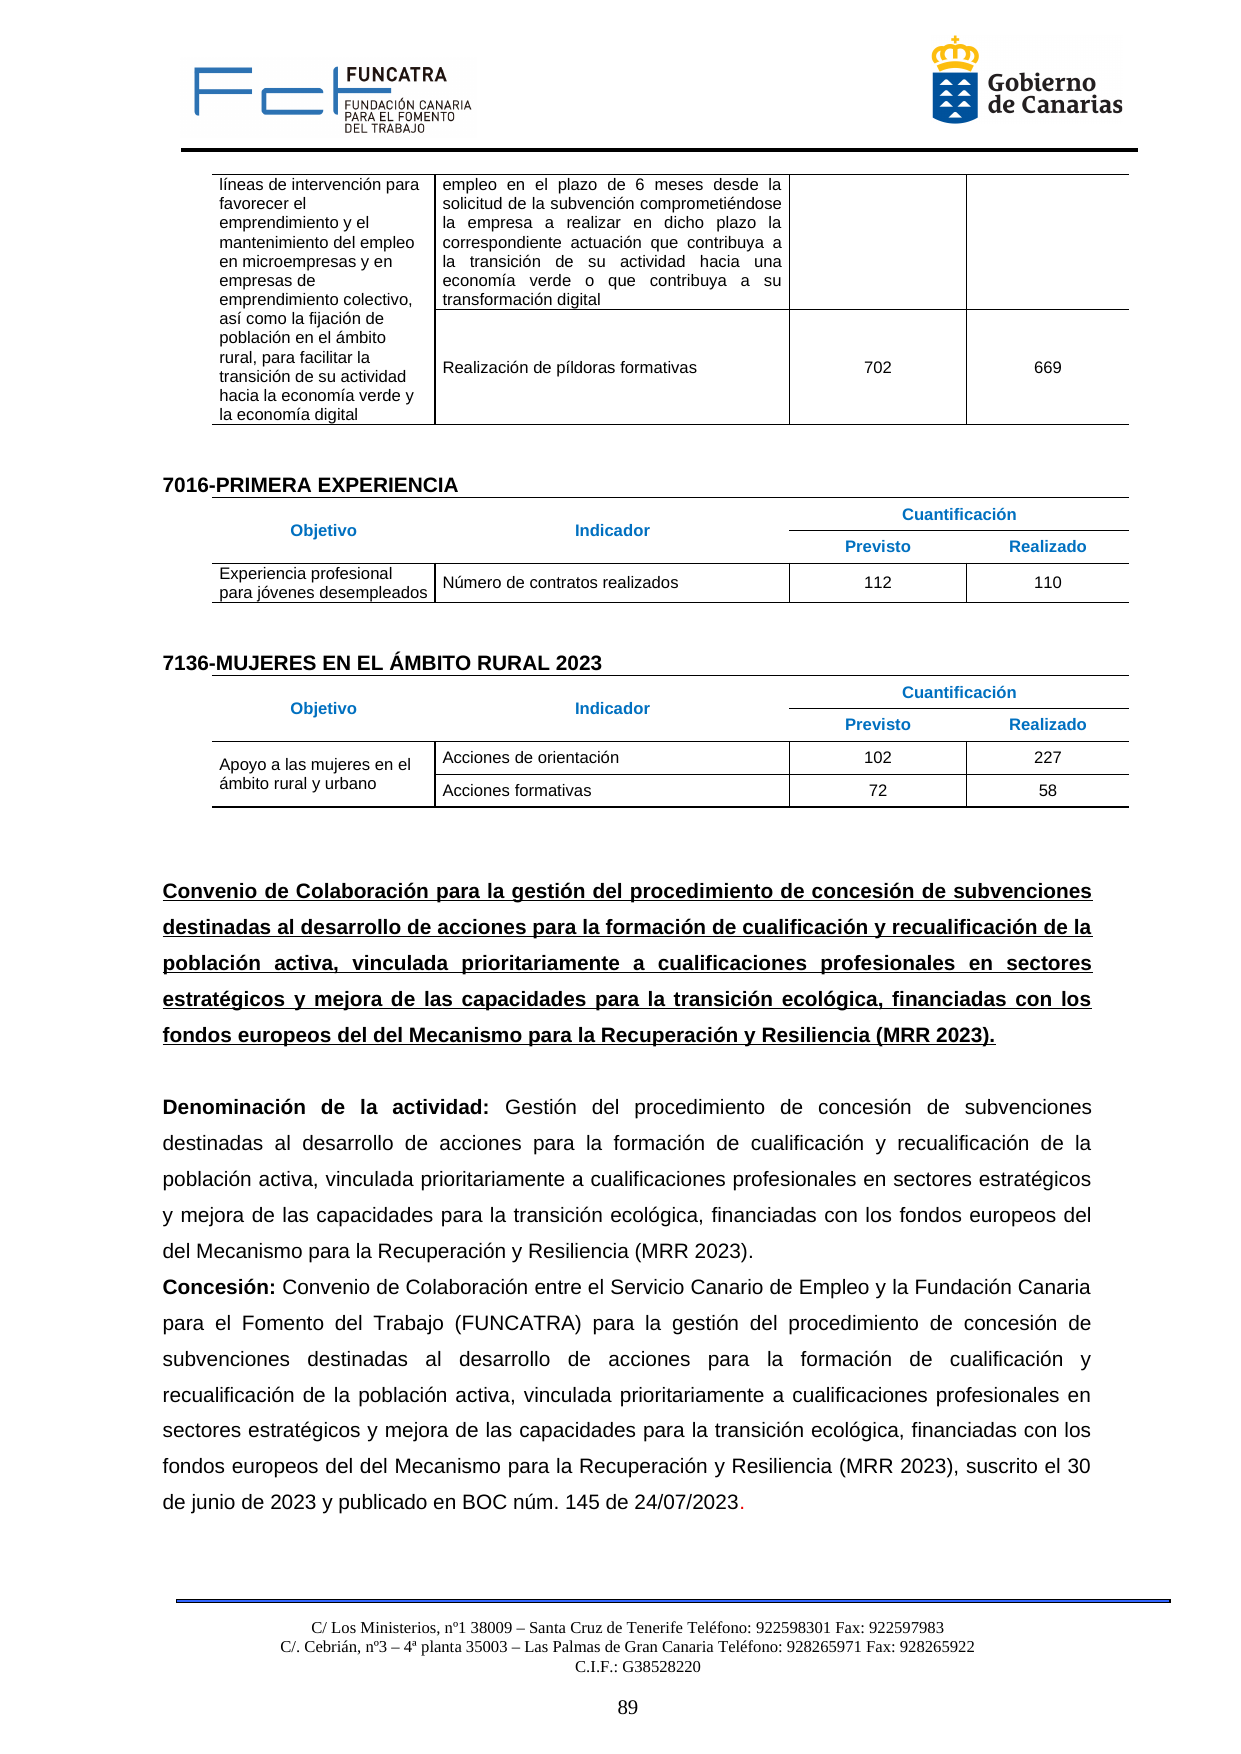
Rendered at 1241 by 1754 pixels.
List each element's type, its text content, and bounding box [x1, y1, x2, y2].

table_header Indicador [435, 498, 789, 563]
picture [931, 35, 1123, 124]
text Denominación de la actividad: Gestión del procedimiento de concesión de subvenciones destinadas al desarrollo de acciones para la formación de cualificación y recualificación de la población activa, vinculada prioritariamente a cualificaciones profesionales en sectores estratégicos y mejora de las capacidades para la transición ecológica, financiadas con los fondos europeos del del Mecanismo para la Recuperación y Resiliencia (MRR 2023). [162, 1095, 1093, 1263]
table_cell 669 [967, 310, 1129, 424]
table_cell Número de contratos realizados [436, 564, 789, 602]
table_cell [790, 175, 966, 309]
table_cell líneas de intervención para favorecer el emprendimiento y el mantenimiento del empleo en microempresas y en empresas de emprendimiento colectivo, así como la fijación de población en el ámbito rural, para facilitar la transición de su actividad hacia la economía verde y la economía digital [212, 175, 434, 424]
table_header Indicador [435, 676, 789, 741]
text Concesión: Convenio de Colaboración entre el Servicio Canario de Empleo y la Fundación Canaria para el Fomento del Trabajo (FUNCATRA) para la gestión del procedimiento de concesión de subvenciones destinadas al desarrollo de acciones para la formación de cualificación y recualificación de la población activa, vinculada prioritariamente a cualificaciones profesionales en sectores estratégicos y mejora de las capacidades para la transición ecológica, financiadas con los fondos europeos del del Mecanismo para la Recuperación y Resiliencia (MRR 2023), suscrito el 30 de junio de 2023 y publicado en BOC núm. 145 de 24/07/2023. [162, 1274, 1093, 1514]
table_cell Previsto [789, 709, 966, 741]
picture [180, 57, 477, 138]
table_header Objetivo [212, 676, 435, 741]
table_cell Realizado [966, 709, 1129, 741]
table_cell 112 [790, 564, 966, 602]
table_cell 227 [967, 742, 1129, 773]
table_header Objetivo [212, 498, 435, 563]
table_cell Realizado [966, 531, 1129, 563]
table_cell 110 [967, 564, 1129, 602]
table_cell 702 [790, 310, 966, 424]
text población activa, vinculada prioritariamente a cualificaciones profesionales en sectores [162, 937, 1093, 972]
table_cell 58 [967, 775, 1129, 806]
table_cell Acciones de orientación [436, 742, 789, 773]
table_cell Experiencia profesional para jóvenes desempleados [212, 564, 434, 602]
text estratégicos y mejora de las capacidades para la transición ecológica, financiadas con los fondos europeos del del Mecanismo para la Recuperación y Resiliencia (MRR 2023). [162, 973, 1093, 1047]
table_cell Previsto [789, 531, 966, 563]
table_cell Acciones formativas [436, 775, 789, 806]
table_cell 102 [790, 742, 966, 773]
table_cell 72 [790, 775, 966, 806]
table_cell [967, 175, 1129, 309]
table_header Cuantificación [789, 676, 1129, 708]
text destinadas al desarrollo de acciones para la formación de cualificación y recualificación de la [162, 901, 1093, 936]
text 7016-PRIMERA EXPERIENCIA [162, 473, 1093, 497]
table_cell empleo en el plazo de 6 meses desde la solicitud de la subvención comprometiéndose la empresa a realizar en dicho plazo la correspondiente actuación que contribuya a la transición de su actividad hacia una economía verde o que contribuya a su transformación digital [436, 175, 789, 309]
text Convenio de Colaboración para la gestión del procedimiento de concesión de subvenciones [162, 879, 1093, 900]
table_header Cuantificación [789, 498, 1129, 530]
table_cell Realización de píldoras formativas [436, 310, 789, 424]
text 7136-MUJERES EN EL ÁMBITO RURAL 2023 [162, 651, 1093, 675]
table_cell Apoyo a las mujeres en el ámbito rural y urbano [212, 742, 434, 806]
